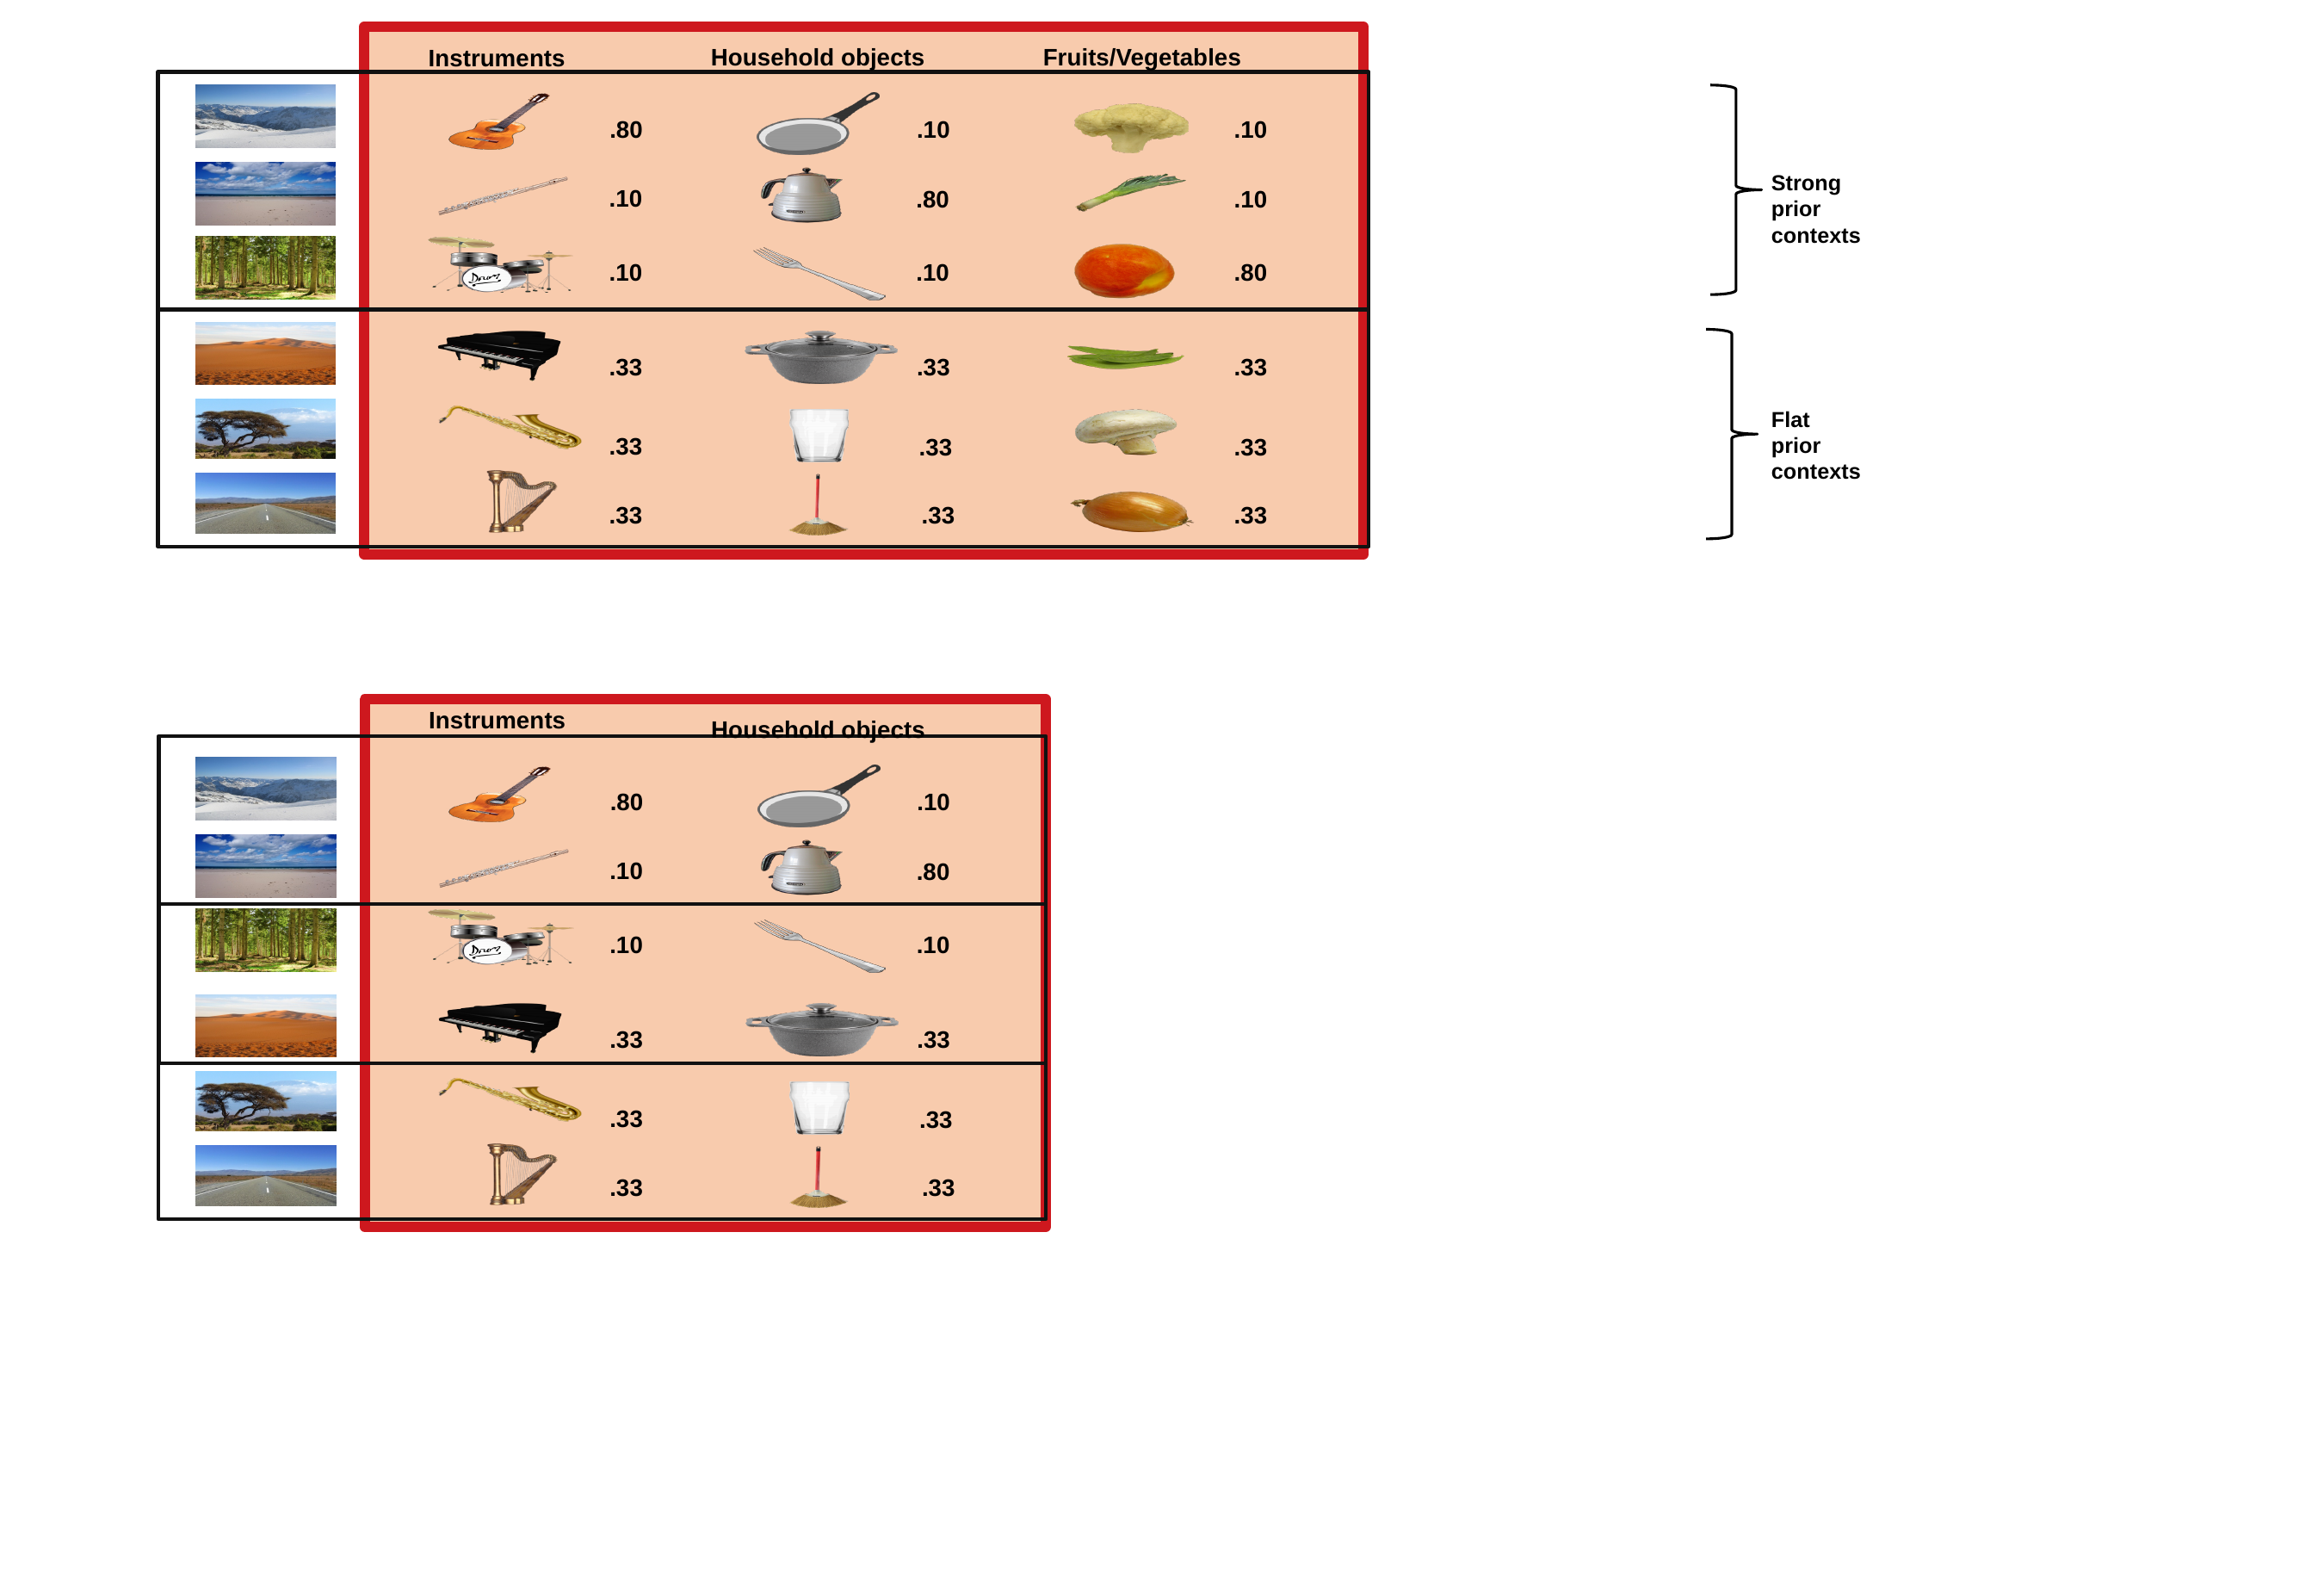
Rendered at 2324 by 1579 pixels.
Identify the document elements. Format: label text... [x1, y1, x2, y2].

picture [431, 391, 593, 463]
picture [446, 765, 551, 822]
text_box [364, 906, 1044, 1062]
picture [760, 837, 844, 896]
picture [195, 757, 337, 820]
picture [760, 164, 844, 224]
text_box [1155, 62, 1363, 70]
picture [789, 1081, 850, 1135]
picture [1072, 96, 1191, 159]
text_box [364, 27, 1363, 70]
picture [195, 162, 336, 226]
text_box .33 [903, 422, 1022, 446]
text_box .33 [1218, 490, 1331, 522]
picture [754, 920, 886, 973]
picture [757, 765, 881, 827]
text_box .33 [901, 1014, 1020, 1039]
text_box .10 [901, 104, 1009, 128]
picture [195, 908, 337, 973]
text_box .33 [906, 1162, 1025, 1187]
text_box [364, 548, 1363, 554]
text_box .80 [1258, 267, 1262, 278]
text_box [364, 312, 1363, 545]
text_box Strong prior contexts [1756, 159, 1997, 226]
picture [789, 409, 849, 462]
text_box [875, 62, 1153, 70]
picture [1066, 241, 1181, 301]
text_box .33 [904, 1094, 1023, 1118]
picture [1072, 162, 1189, 223]
picture [1065, 330, 1186, 383]
text_box .80 [1218, 247, 1331, 279]
text_box .33 [594, 1163, 710, 1187]
picture [745, 331, 898, 384]
text_box .10 [594, 845, 710, 870]
picture [753, 247, 886, 300]
picture [195, 322, 336, 385]
text_box [364, 738, 1044, 902]
text_box .33 [901, 342, 1020, 366]
picture [431, 1063, 594, 1136]
text_box .80 [900, 174, 1019, 198]
text_box .10 [593, 247, 709, 272]
text_box .80 [900, 846, 1019, 871]
text_box Fruits/Vegetables [1028, 31, 1394, 62]
text_box .10 [900, 247, 1019, 272]
picture [195, 834, 337, 898]
text_box .10 [1258, 124, 1262, 135]
picture [446, 92, 550, 150]
picture [195, 473, 336, 534]
picture [431, 983, 572, 1056]
text_box .10 [593, 173, 709, 198]
picture [428, 909, 574, 966]
text_box .10 [1218, 174, 1331, 206]
picture [195, 399, 336, 459]
picture [437, 176, 568, 216]
text_box Household objects [695, 31, 1028, 62]
picture [195, 994, 337, 1057]
text_box .10 [900, 920, 1019, 944]
text_box Flat prior contexts [1756, 396, 1997, 461]
picture [474, 1141, 572, 1206]
text_box .33 [593, 491, 709, 515]
text_box .10 [1218, 104, 1331, 136]
picture [757, 92, 880, 155]
picture [745, 1003, 899, 1056]
picture [438, 848, 569, 889]
picture [737, 1142, 901, 1211]
text_box .33 [1218, 342, 1331, 374]
text_box .10 [901, 777, 1009, 801]
text_box [364, 1065, 1044, 1217]
text_box [752, 699, 1046, 703]
picture [195, 1145, 337, 1206]
text_box .80 [594, 104, 710, 129]
text_box Household objects [695, 703, 1078, 734]
text_box Instruments [413, 695, 752, 726]
picture [195, 1071, 337, 1131]
picture [195, 84, 336, 148]
picture [195, 236, 336, 300]
text_box .33 [593, 342, 709, 367]
text_box .80 [595, 777, 710, 802]
text_box Instruments [412, 33, 712, 63]
text_box [364, 1221, 1046, 1227]
text_box .33 [594, 1014, 710, 1039]
text_box .33 [905, 490, 1024, 515]
text_box [364, 699, 695, 734]
text_box .33 [1218, 422, 1331, 454]
picture [737, 469, 900, 539]
text_box .33 [594, 1093, 710, 1118]
picture [428, 237, 573, 294]
picture [1068, 406, 1184, 459]
picture [430, 312, 571, 383]
text_box .10 [594, 920, 710, 944]
text_box .33 [593, 421, 709, 446]
text_box .10 [1258, 194, 1262, 205]
picture [1067, 486, 1196, 538]
text_box [364, 74, 1363, 307]
picture [473, 468, 572, 534]
